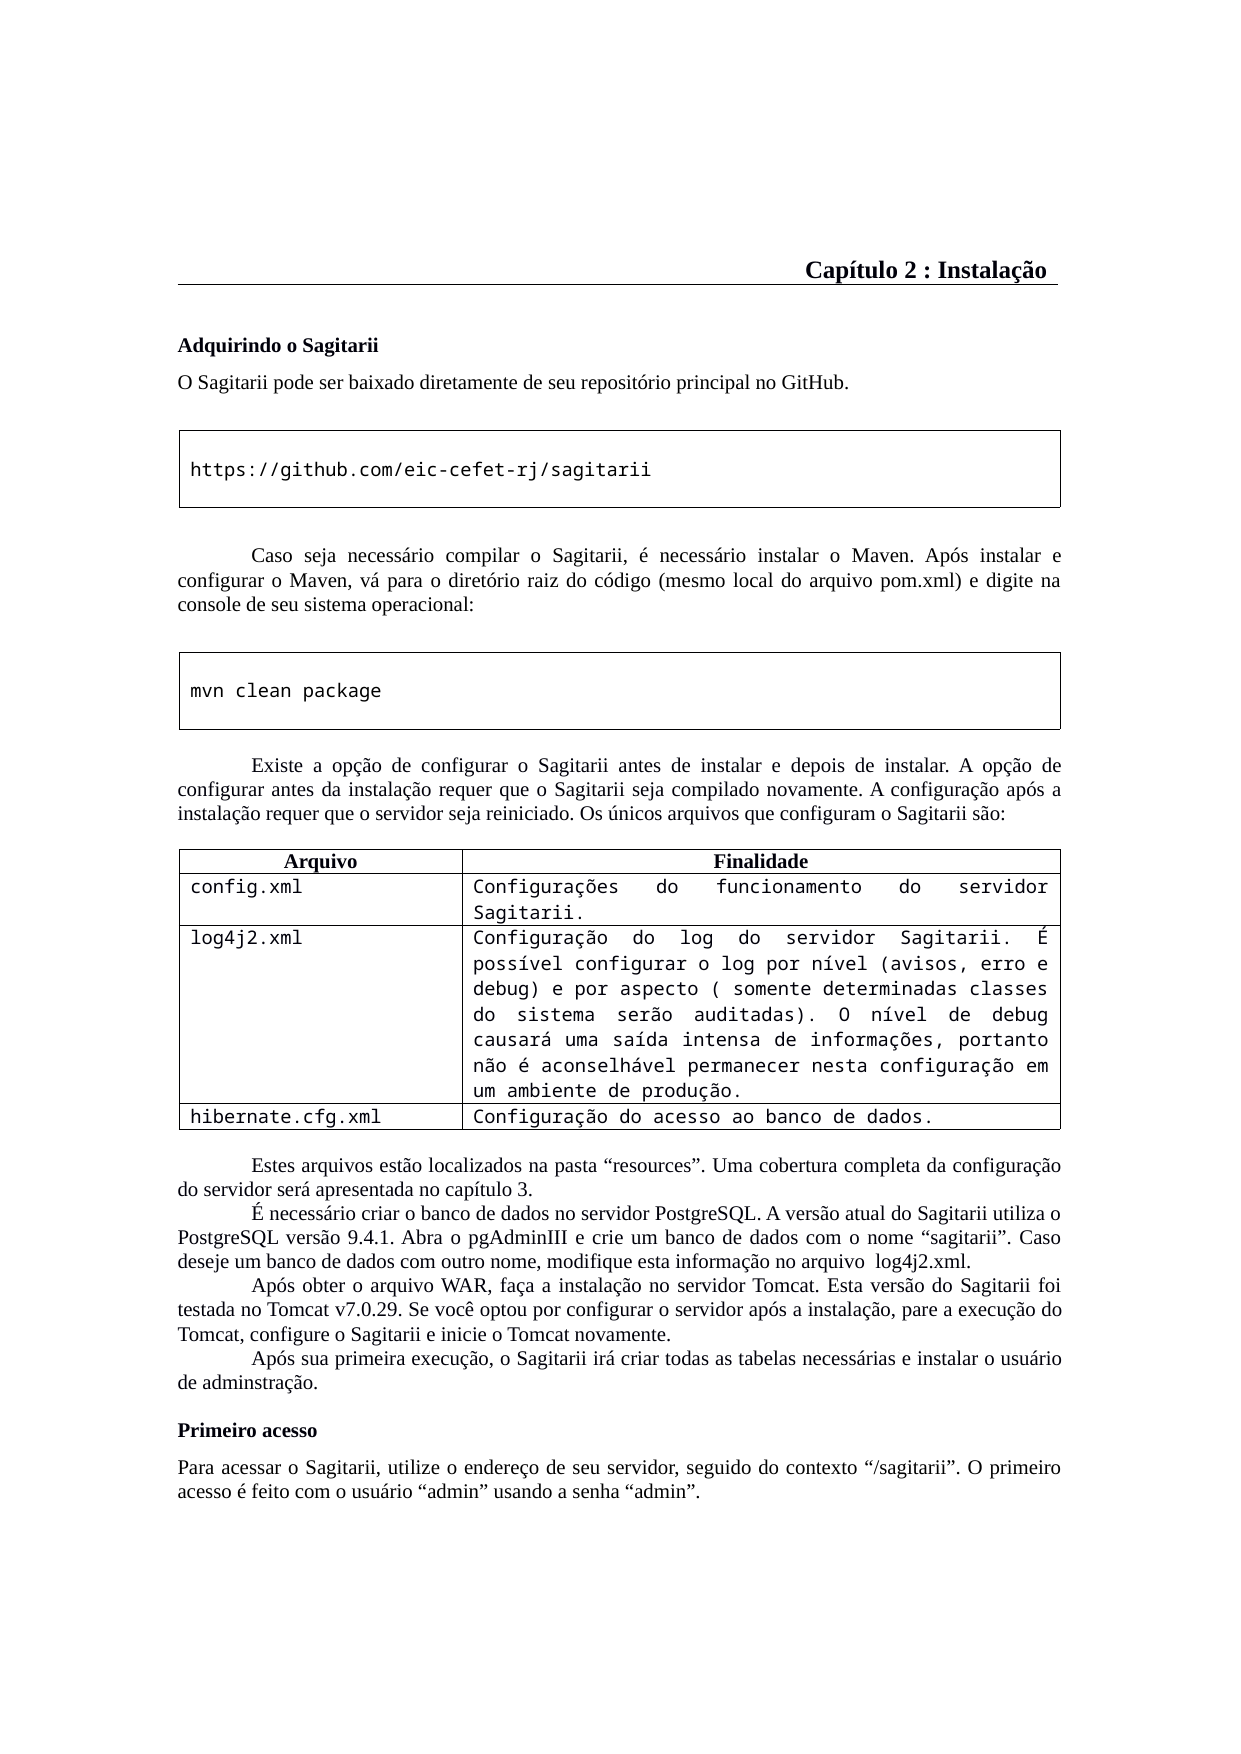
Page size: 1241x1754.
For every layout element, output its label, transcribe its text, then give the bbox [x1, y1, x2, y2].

text Para acessar o Sagitarii, utilize o endereço de seu servidor, seguido do contexto “/sagitarii”. O primeiro acesso é feito com o usuário “admin” usando a senha “admin”. [177, 1455, 1063, 1503]
text Após sua primeira execução, o Sagitarii irá criar todas as tabelas necessárias e instalar o usuário de adminstração. [177, 1346, 1063, 1394]
text O Sagitarii pode ser baixado diretamente de seu repositório principal no GitHub. [177, 370, 1063, 394]
text Estes arquivos estão localizados na pasta “resources”. Uma cobertura completa da configuração do servidor será apresentada no capítulo 3. [177, 1153, 1063, 1201]
title Primeiro acesso [177, 1418, 1063, 1442]
title Adquirindo o Sagitarii [177, 333, 1063, 357]
text É necessário criar o banco de dados no servidor PostgreSQL. A versão atual do Sagitarii utiliza o PostgreSQL versão 9.4.1. Abra o pgAdminIII e crie um banco de dados com o nome “sagitarii”. Caso deseje um banco de dados com outro nome, modifique esta informação no arquivo log4j2.xml. [177, 1201, 1063, 1273]
table_cell Configurações do funcionamento do servidor Sagitarii. [463, 874, 1060, 924]
table_cell Configuração do log do servidor Sagitarii. É possível configurar o log por nível (avisos, erro e debug) e por aspecto ( somente determinadas classes do sistema serão auditadas). O nível de debug causará uma saída intensa de informações, portanto não é aconselhável permanecer nesta configuração em um ambiente de produção. [463, 926, 1060, 1103]
text Existe a opção de configurar o Sagitarii antes de instalar e depois de instalar. A opção de configurar antes da instalação requer que o Sagitarii seja compilado novamente. A configuração após a instalação requer que o servidor seja reiniciado. Os únicos arquivos que configuram o Sagitarii são: [177, 753, 1063, 825]
table_cell config.xml [180, 874, 462, 924]
table_header Arquivo [180, 850, 462, 873]
table_header mvn clean package [180, 653, 1060, 729]
table_cell log4j2.xml [180, 926, 462, 1103]
text Caso seja necessário compilar o Sagitarii, é necessário instalar o Maven. Após instalar e configurar o Maven, vá para o diretório raiz do código (mesmo local do arquivo pom.xml) e digite na console de seu sistema operacional: [177, 543, 1063, 616]
table_header Finalidade [463, 850, 1060, 873]
table_header Capítulo 2 : Instalação [178, 231, 1058, 284]
table_cell hibernate.cfg.xml [180, 1104, 462, 1129]
text Após obter o arquivo WAR, faça a instalação no servidor Tomcat. Esta versão do Sagitarii foi testada no Tomcat v7.0.29. Se você optou por configurar o servidor após a instalação, pare a execução do Tomcat, configure o Sagitarii e inicie o Tomcat novamente. [177, 1273, 1063, 1346]
table_cell Configuração do acesso ao banco de dados. [463, 1104, 1060, 1129]
table_header https://github.com/eic-cefet-rj/sagitarii [180, 431, 1060, 507]
